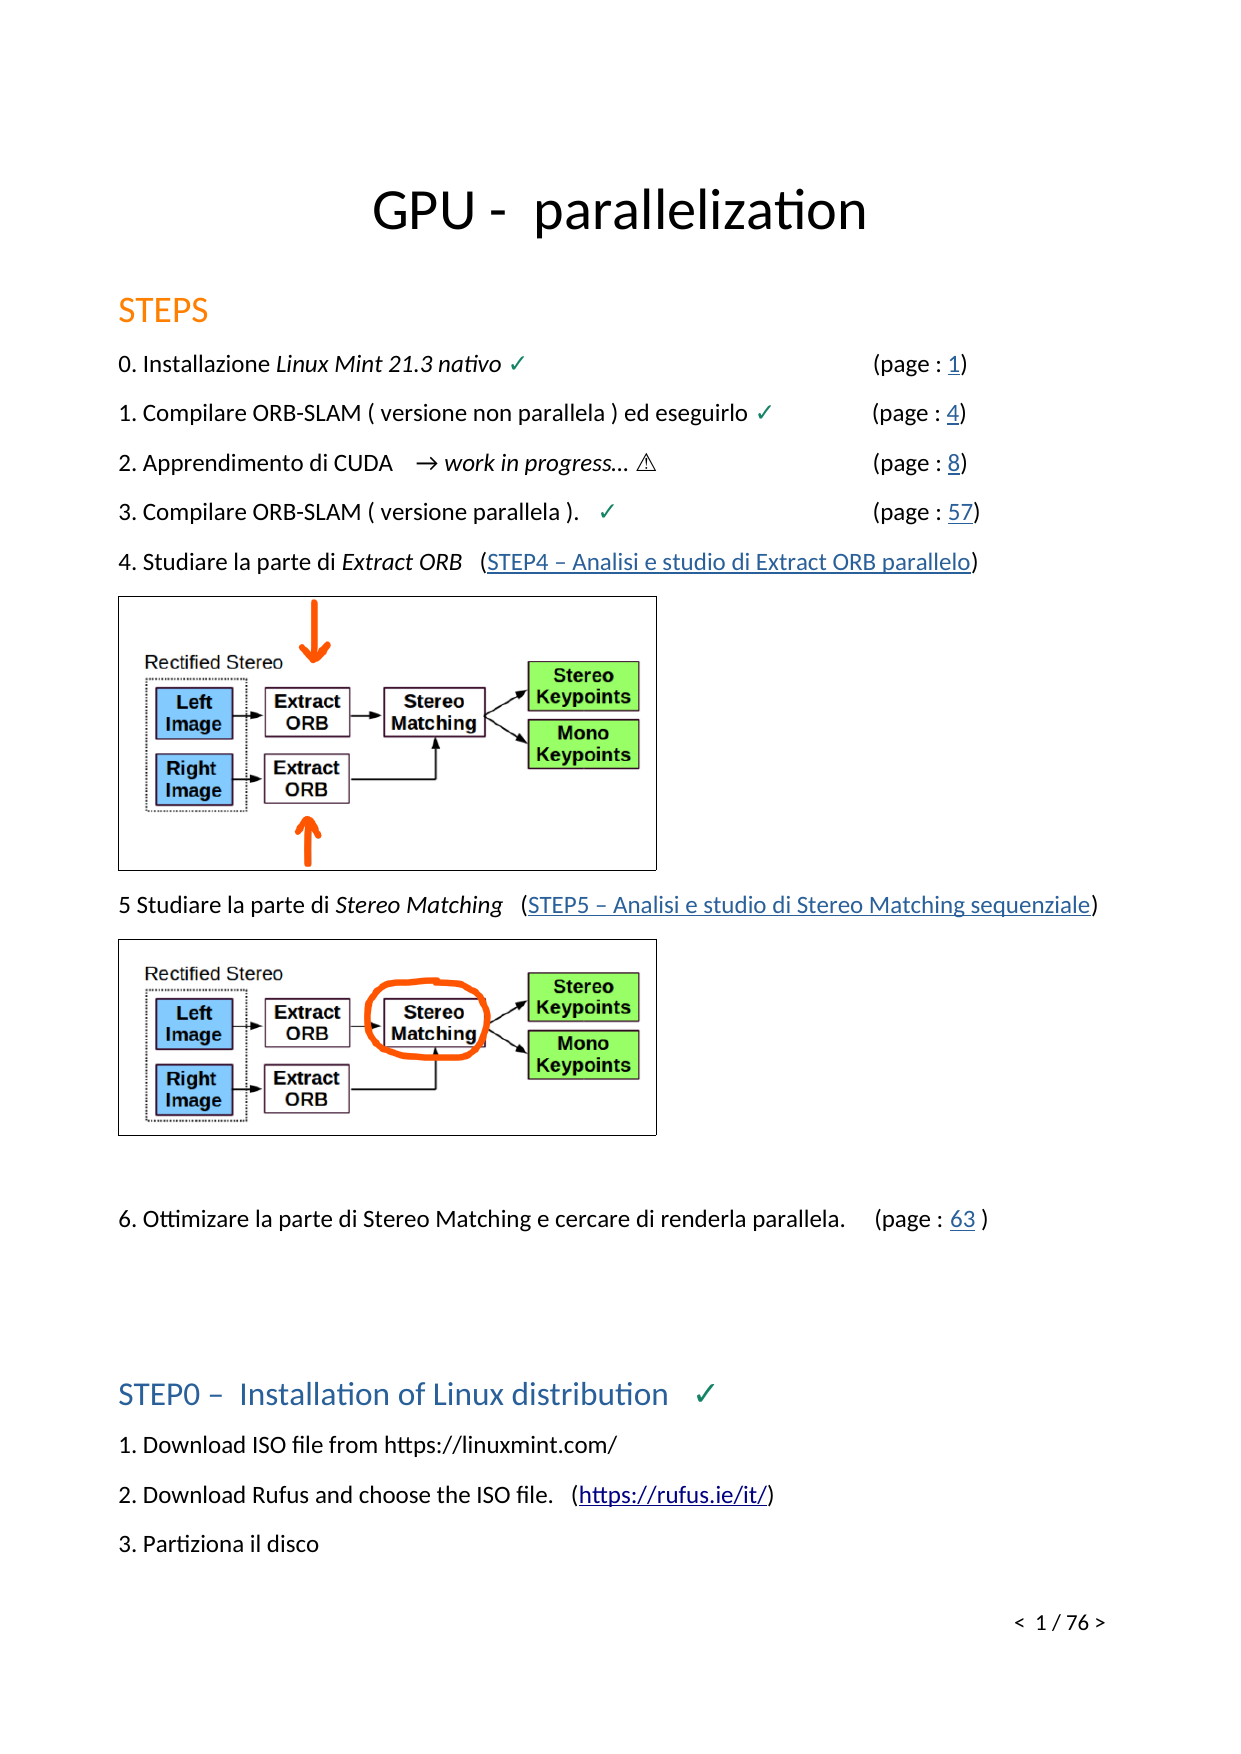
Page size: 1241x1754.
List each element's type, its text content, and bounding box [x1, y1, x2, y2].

text 2. Apprendimento di CUDA → work in progress… ⚠ (page : 8) [118, 447, 1122, 477]
picture [121, 941, 654, 1132]
text 3. Compilare ORB-SLAM ( versione parallela ). ✓ (page : 57) [118, 496, 1122, 527]
text 2. Download Rufus and choose the ISO file. (https://rufus.ie/it/) [118, 1479, 1122, 1509]
text 1. Download ISO file from https://linuxmint.com/ [118, 1429, 1122, 1460]
text 6. Ottimizare la parte di Stereo Matching e cercare di renderla parallela. (page : 63 ) [118, 1203, 1122, 1234]
text 5 Studiare la parte di Stereo Matching (STEP5 – Analisi e studio di Stereo Matching sequenziale) [118, 889, 1122, 919]
subtitle STEPS [118, 286, 1122, 332]
text 4. Studiare la parte di Extract ORB (STEP4 – Analisi e studio di Extract ORB parallelo) [118, 546, 1122, 577]
text 0. Installazione Linux Mint 21.3 nativo ✓ (page : 1) [118, 348, 1122, 378]
picture [121, 598, 654, 867]
subtitle STEP0 – Installation of Linux distribution ✓ [118, 1373, 1122, 1414]
title GPU - parallelization [118, 173, 1122, 244]
text 1. Compilare ORB-SLAM ( versione non parallela ) ed eseguirlo ✓ (page : 4) [118, 397, 1122, 428]
text 3. Partiziona il disco [118, 1528, 1122, 1559]
